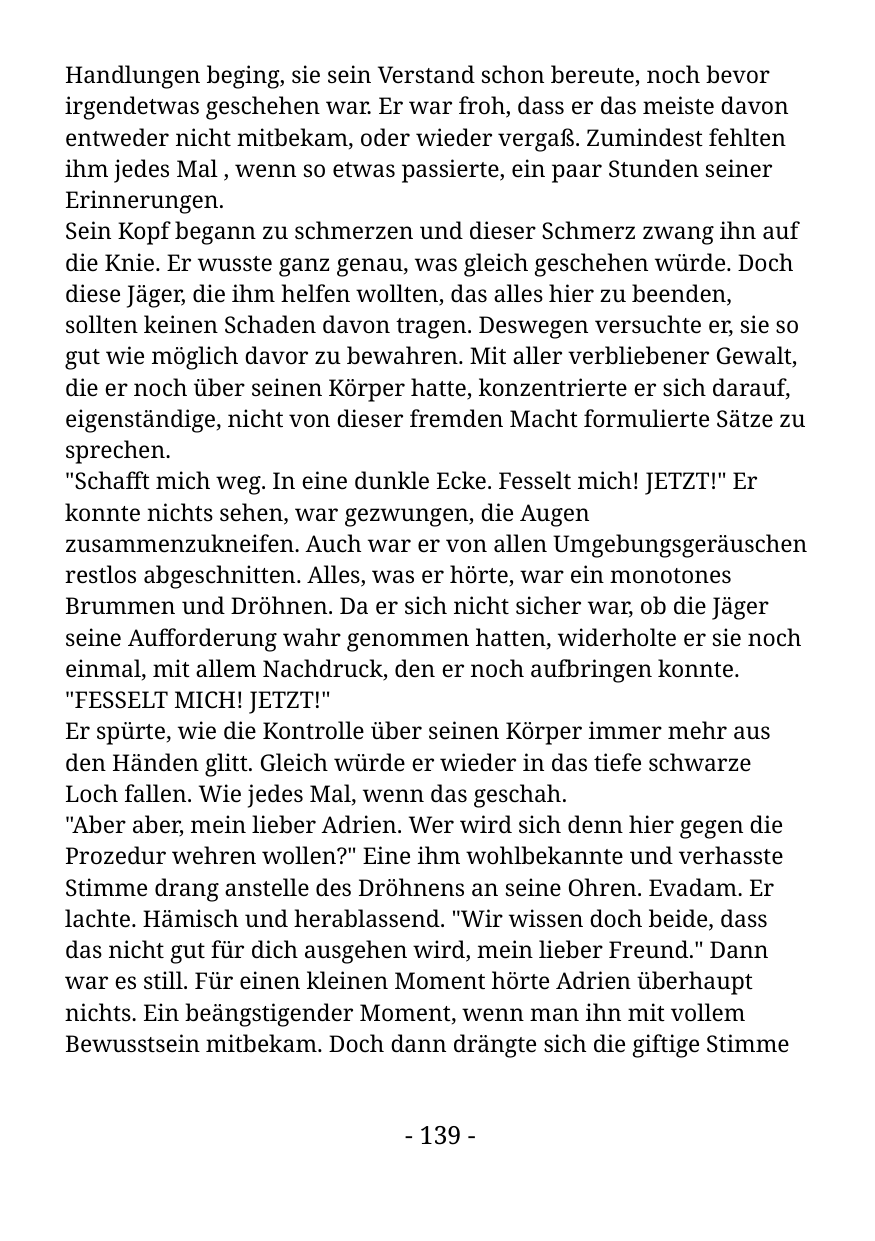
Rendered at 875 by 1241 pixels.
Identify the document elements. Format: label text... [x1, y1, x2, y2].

text Handlungen beging, sie sein Verstand schon bereute, noch bevor irgendetwas geschehen war. Er war froh, dass er das meiste davon entweder nicht mitbekam, oder wieder vergaß. Zumindest fehlten ihm jedes Mal , wenn so etwas passierte, ein paar Stunden seiner Erinnerungen. Sein Kopf begann zu schmerzen und dieser Schmerz zwang ihn auf die Knie. Er wusste ganz genau, was gleich geschehen würde. Doch diese Jäger, die ihm helfen wollten, das alles hier zu beenden, sollten keinen Schaden davon tragen. Deswegen versuchte er, sie so gut wie möglich davor zu bewahren. Mit aller verbliebener Gewalt, die er noch über seinen Körper hatte, konzentrierte er sich darauf, eigenständige, nicht von dieser fremden Macht formulierte Sätze zu sprechen. "Schafft mich weg. In eine dunkle Ecke. Fesselt mich! JETZT!" Er konnte nichts sehen, war gezwungen, die Augen zusammenzukneifen. Auch war er von allen Umgebungsgeräuschen restlos abgeschnitten. Alles, was er hörte, war ein monotones Brummen und Dröhnen. Da er sich nicht sicher war, ob die Jäger seine Aufforderung wahr genommen hatten, widerholte er sie noch einmal, mit allem Nachdruck, den er noch aufbringen konnte. "FESSELT MICH! JETZT!" Er spürte, wie die Kontrolle über seinen Körper immer mehr aus den Händen glitt. Gleich würde er wieder in das tiefe schwarze Loch fallen. Wie jedes Mal, wenn das geschah. "Aber aber, mein lieber Adrien. Wer wird sich denn hier gegen die Prozedur wehren wollen?" Eine ihm wohlbekannte und verhasste Stimme drang anstelle des Dröhnens an seine Ohren. Evadam. Er lachte. Hämisch und herablassend. "Wir wissen doch beide, dass das nicht gut für dich ausgehen wird, mein lieber Freund." Dann war es still. Für einen kleinen Moment hörte Adrien überhaupt nichts. Ein beängstigender Moment, wenn man ihn mit vollem Bewusstsein mitbekam. Doch dann drängte sich die giftige Stimme [65, 59, 809, 1059]
